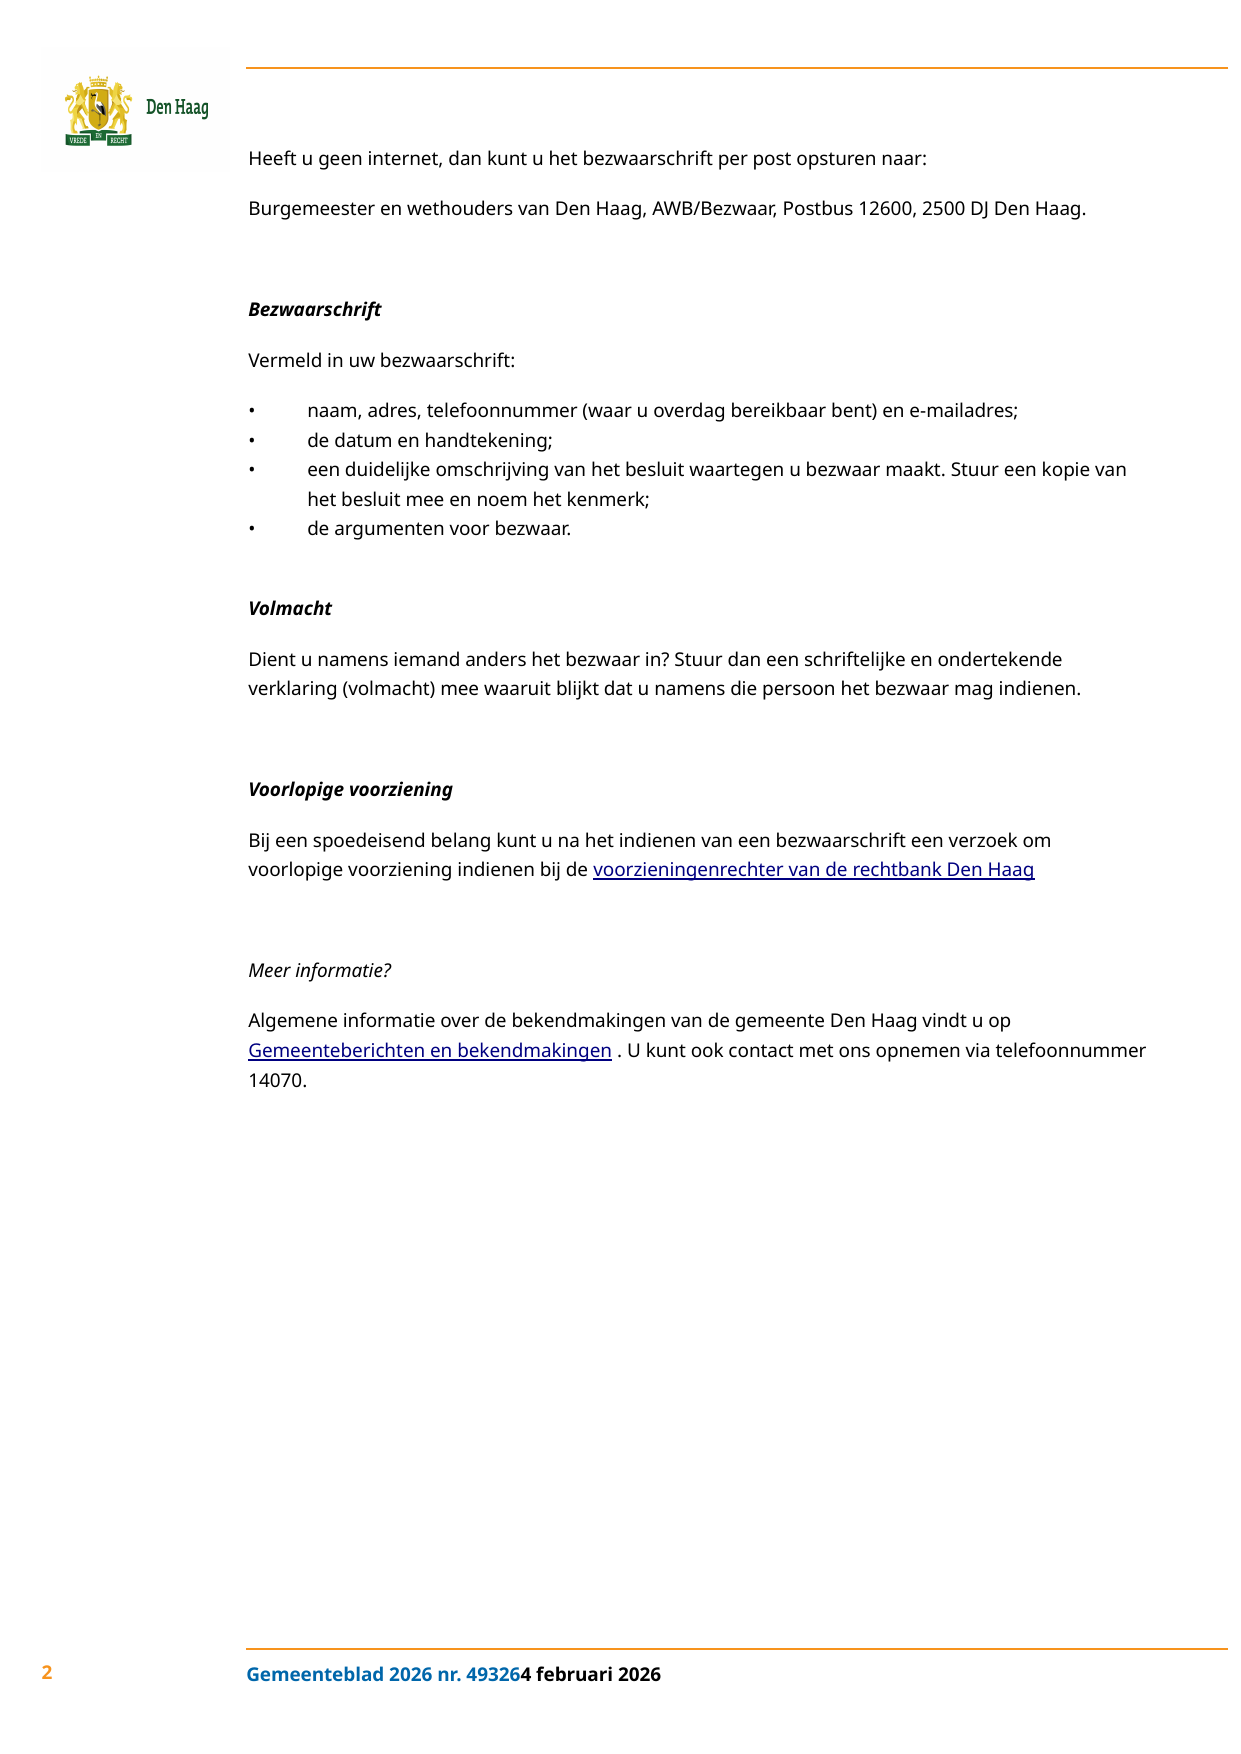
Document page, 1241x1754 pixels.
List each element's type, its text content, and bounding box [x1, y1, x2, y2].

list naam, adres, telefoonnummer (waar u overdag bereikbaar bent) en e-mailadres; [248, 397, 1152, 423]
list een duidelijke omschrijving van het besluit waartegen u bezwaar maakt. Stuur een kopie van het besluit mee en noem het kenmerk; [248, 456, 1152, 512]
text Bij een spoedeisend belang kunt u na het indienen van een bezwaarschrift een verzoek om voorlopige voorziening indienen bij de voorzieningenrechter van de rechtbank Den Haag [248, 827, 1152, 882]
text Burgemeester en wethouders van Den Haag, AWB/Bezwaar, Postbus 12600, 2500 DJ Den Haag. [248, 196, 1152, 221]
text Bezwaarschrift [248, 296, 1152, 322]
text Heeft u geen internet, dan kunt u het bezwaarschrift per post opsturen naar: [248, 145, 1152, 171]
text Voorlopige voorziening [248, 776, 1152, 802]
text Vermeld in uw bezwaarschrift: [248, 347, 1152, 373]
text Algemene informatie over de bekendmakingen van de gemeente Den Haag vindt u op Gemeenteberichten en bekendmakingen . U kunt ook contact met ons opnemen via telefoonnummer 14070. [248, 1008, 1152, 1093]
text Dient u namens iemand anders het bezwaar in? Stuur dan een schriftelijke en ondertekende verklaring (volmacht) mee waaruit blijkt dat u namens die persoon het bezwaar mag indienen. [248, 646, 1152, 701]
list de datum en handtekening; [248, 427, 1152, 453]
list de argumenten voor bezwaar. [248, 516, 1152, 541]
picture [41, 47, 231, 172]
text Volmacht [248, 596, 1152, 621]
text Meer informatie? [248, 957, 1152, 983]
